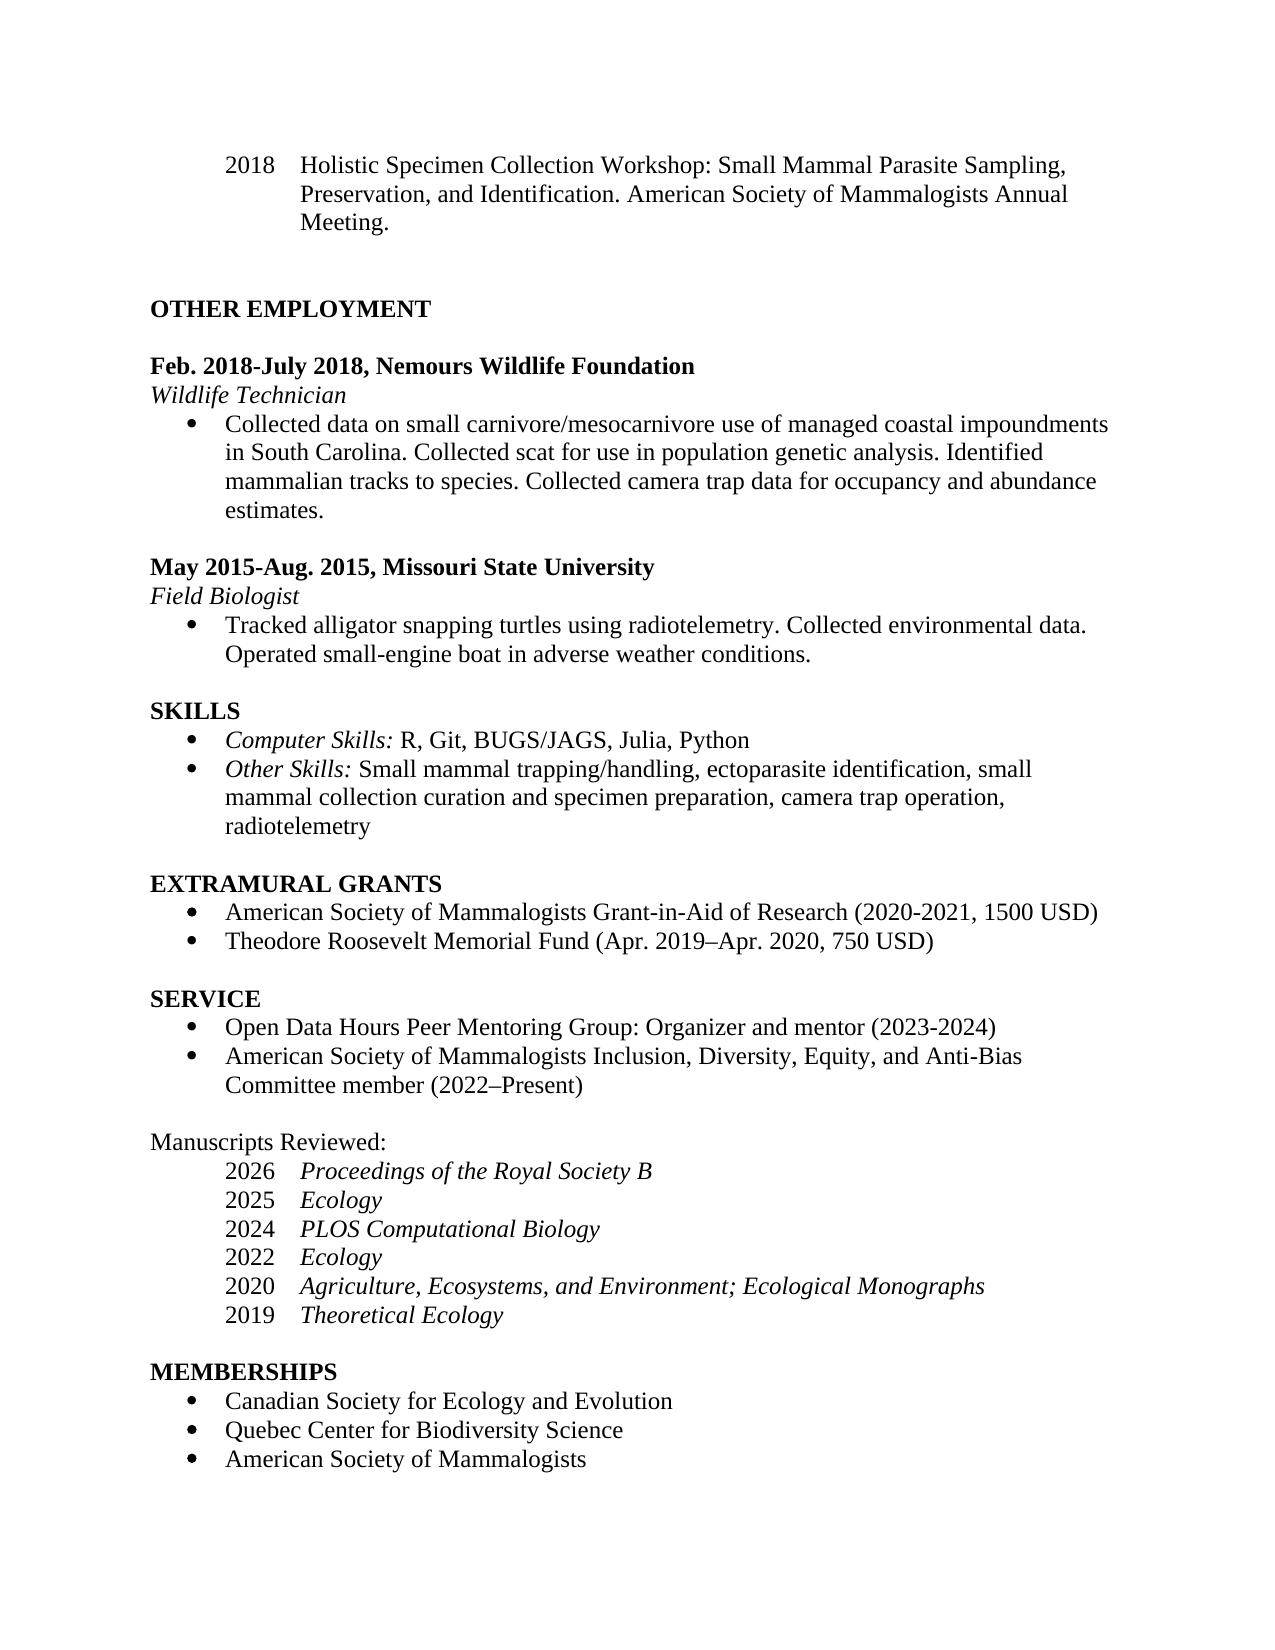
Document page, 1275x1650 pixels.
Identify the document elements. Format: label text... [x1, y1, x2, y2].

list American Society of Mammalogists Inclusion, Diversity, Equity, and Anti-Bias Committee member (2022–Present) [187, 1041, 1125, 1099]
list American Society of Mammalogists [187, 1444, 1125, 1472]
text Wildlife Technician [150, 380, 1125, 409]
text 2018 Holistic Specimen Collection Workshop: Small Mammal Parasite Sampling, Preservation, and Identification. American Society of Mammalogists Annual Meeting. [225, 150, 1125, 236]
text 2020 Agriculture, Ecosystems, and Environment; Ecological Monographs [225, 1271, 1125, 1300]
list Theodore Roosevelt Memorial Fund (Apr. 2019–Apr. 2020, 750 USD) [187, 926, 1125, 955]
text Feb. 2018-July 2018, Nemours Wildlife Foundation [150, 351, 1125, 380]
list Quebec Center for Biodiversity Science [187, 1415, 1125, 1444]
text OTHER EMPLOYMENT [150, 294, 1125, 322]
text 2022 Ecology [225, 1242, 1125, 1271]
list American Society of Mammalogists Grant-in-Aid of Research (2020-2021, 1500 USD) [187, 897, 1125, 926]
text Field Biologist [150, 581, 1125, 610]
text EXTRAMURAL GRANTS [150, 869, 1125, 897]
text 2024 PLOS Computational Biology [150, 1214, 1125, 1242]
text 2019 Theoretical Ecology [225, 1300, 1125, 1329]
text May 2015-Aug. 2015, Missouri State University [150, 552, 1125, 581]
list Open Data Hours Peer Mentoring Group: Organizer and mentor (2023-2024) [187, 1012, 1125, 1041]
list Other Skills: Small mammal trapping/handling, ectoparasite identification, small mammal collection curation and specimen preparation, camera trap operation, radiotelemetry [187, 754, 1125, 840]
text SERVICE [150, 984, 1125, 1012]
text 2026 Proceedings of the Royal Society B [150, 1156, 1125, 1185]
text Manuscripts Reviewed: [150, 1127, 1125, 1156]
list Computer Skills: R, Git, BUGS/JAGS, Julia, Python [187, 725, 1125, 754]
text 2025 Ecology [150, 1185, 1125, 1214]
list Canadian Society for Ecology and Evolution [187, 1386, 1125, 1415]
text MEMBERSHIPS [150, 1357, 1125, 1386]
list Collected data on small carnivore/mesocarnivore use of managed coastal impoundments in South Carolina. Collected scat for use in population genetic analysis. Identified mammalian tracks to species. Collected camera trap data for occupancy and abundance estimates. [187, 409, 1125, 524]
text SKILLS [150, 696, 1125, 725]
list Tracked alligator snapping turtles using radiotelemetry. Collected environmental data. Operated small-engine boat in adverse weather conditions. [187, 610, 1125, 667]
